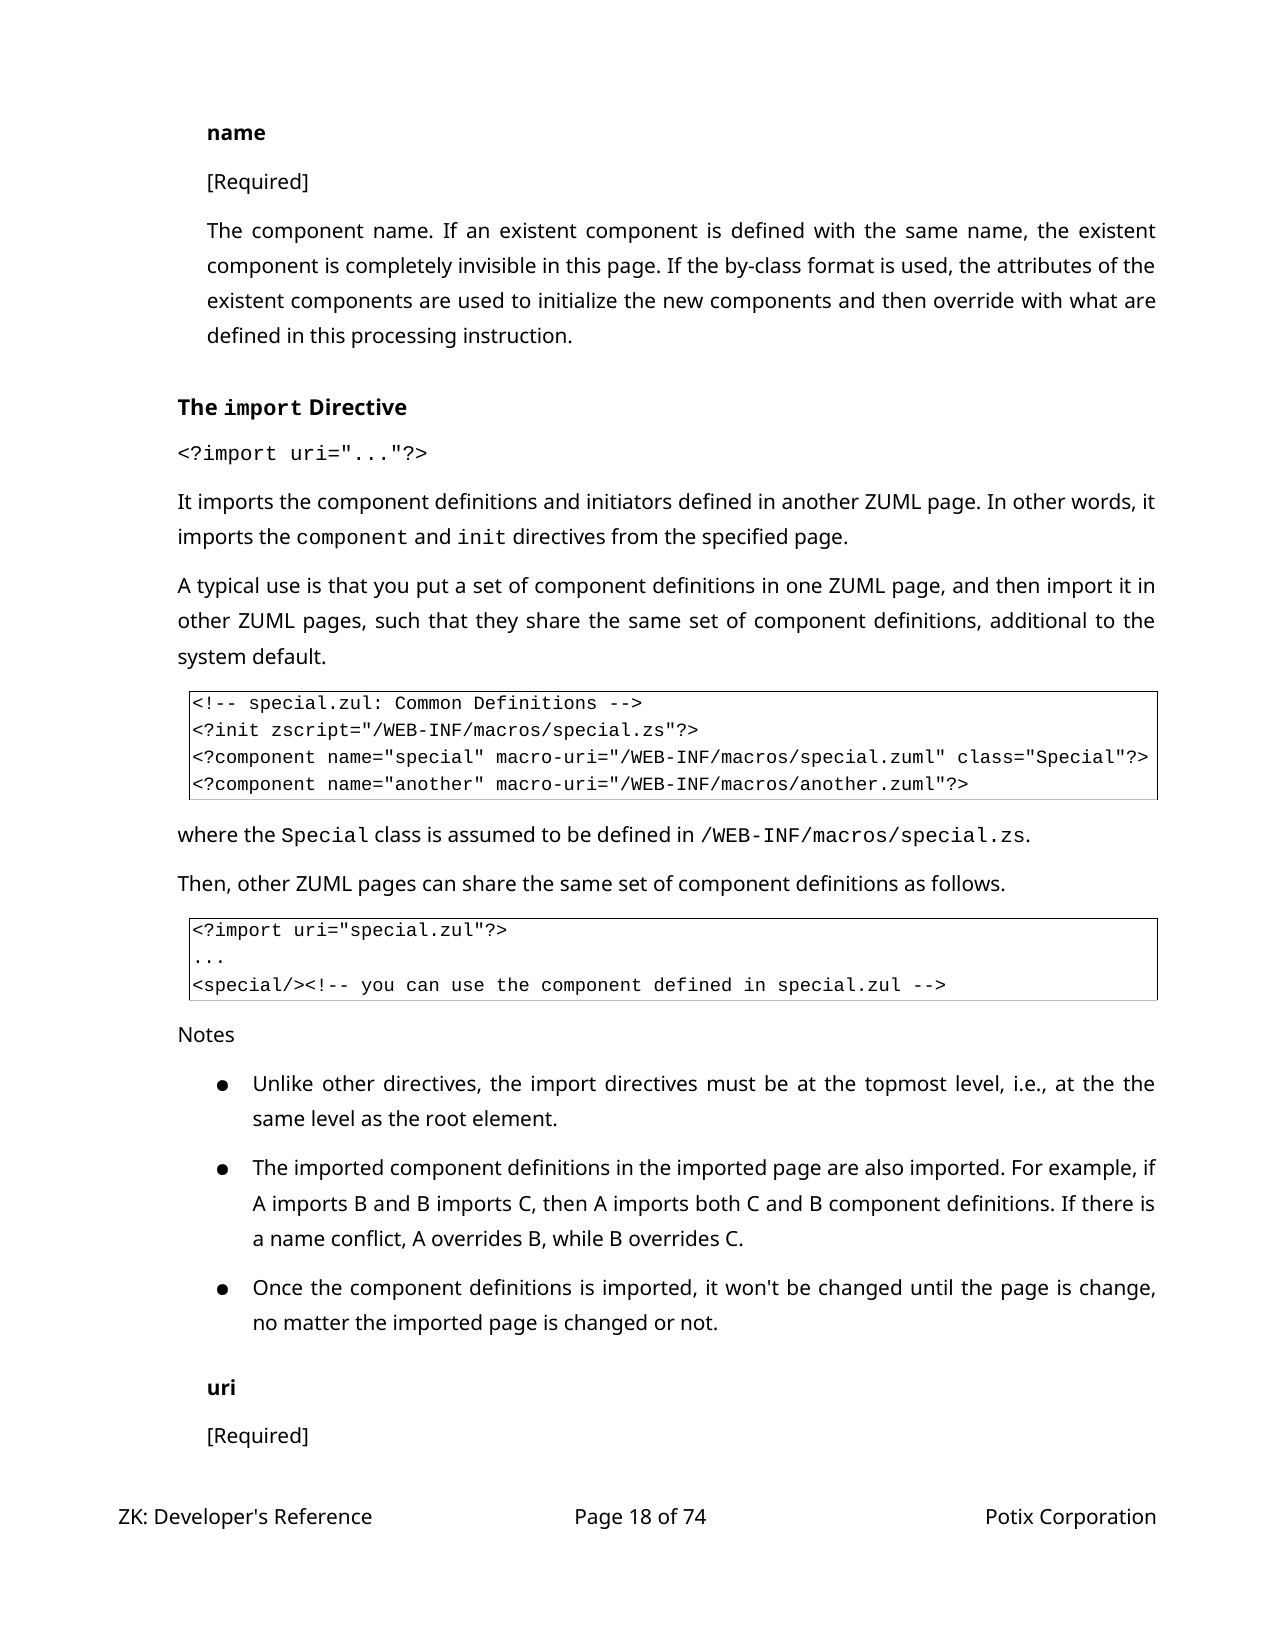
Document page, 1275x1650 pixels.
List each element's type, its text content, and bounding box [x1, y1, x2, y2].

text <?component name="another" macro-uri="/WEB-INF/macros/another.zuml"?> [190, 772, 1157, 799]
text [Required] [207, 167, 1157, 195]
text The component name. If an existent component is defined with the same name, the existent component is completely invisible in this page. If the by-class format is used, the attributes of the existent components are used to initialize the new components and then override with what are defined in this processing instruction. [207, 216, 1157, 350]
text ... [190, 945, 1157, 970]
text Notes [177, 1021, 1157, 1049]
text It imports the component definitions and initiators defined in another ZUML page. In other words, it imports the component and init directives from the specified page. [177, 487, 1157, 551]
subtitle The import Directive [177, 392, 1157, 422]
text <?init zscript="/WEB-INF/macros/special.zs"?> [190, 718, 1157, 742]
list Unlike other directives, the import directives must be at the topmost level, i.e., at the the same level as the root element. [215, 1069, 1157, 1133]
text Then, other ZUML pages can share the same set of component definitions as follows. [177, 869, 1157, 898]
text where the Special class is assumed to be defined in /WEB-INF/macros/special.zs. [177, 820, 1157, 849]
list The imported component definitions in the imported page are also imported. For example, if A imports B and B imports C, then A imports both C and B component definitions. If there is a name conflict, A overrides B, while B overrides C. [215, 1153, 1157, 1252]
subtitle name [207, 118, 1157, 146]
list Once the component definitions is imported, it won't be changed until the page is change, no matter the imported page is changed or not. [215, 1273, 1157, 1336]
text <special/><!-- you can use the component defined in special.zul --> [190, 973, 1157, 1000]
subtitle uri [207, 1373, 1157, 1401]
text A typical use is that you put a set of component definitions in one ZUML page, and then import it in other ZUML pages, such that they share the same set of component definitions, additional to the system default. [177, 571, 1157, 670]
text <?import uri="special.zul"?> [190, 919, 1157, 942]
text <!-- special.zul: Common Definitions --> [190, 692, 1157, 715]
text [Required] [207, 1422, 1157, 1450]
text <?import uri="..."?> [177, 443, 1157, 466]
text <?component name="special" macro-uri="/WEB-INF/macros/special.zuml" class="Special"?> [190, 745, 1157, 769]
